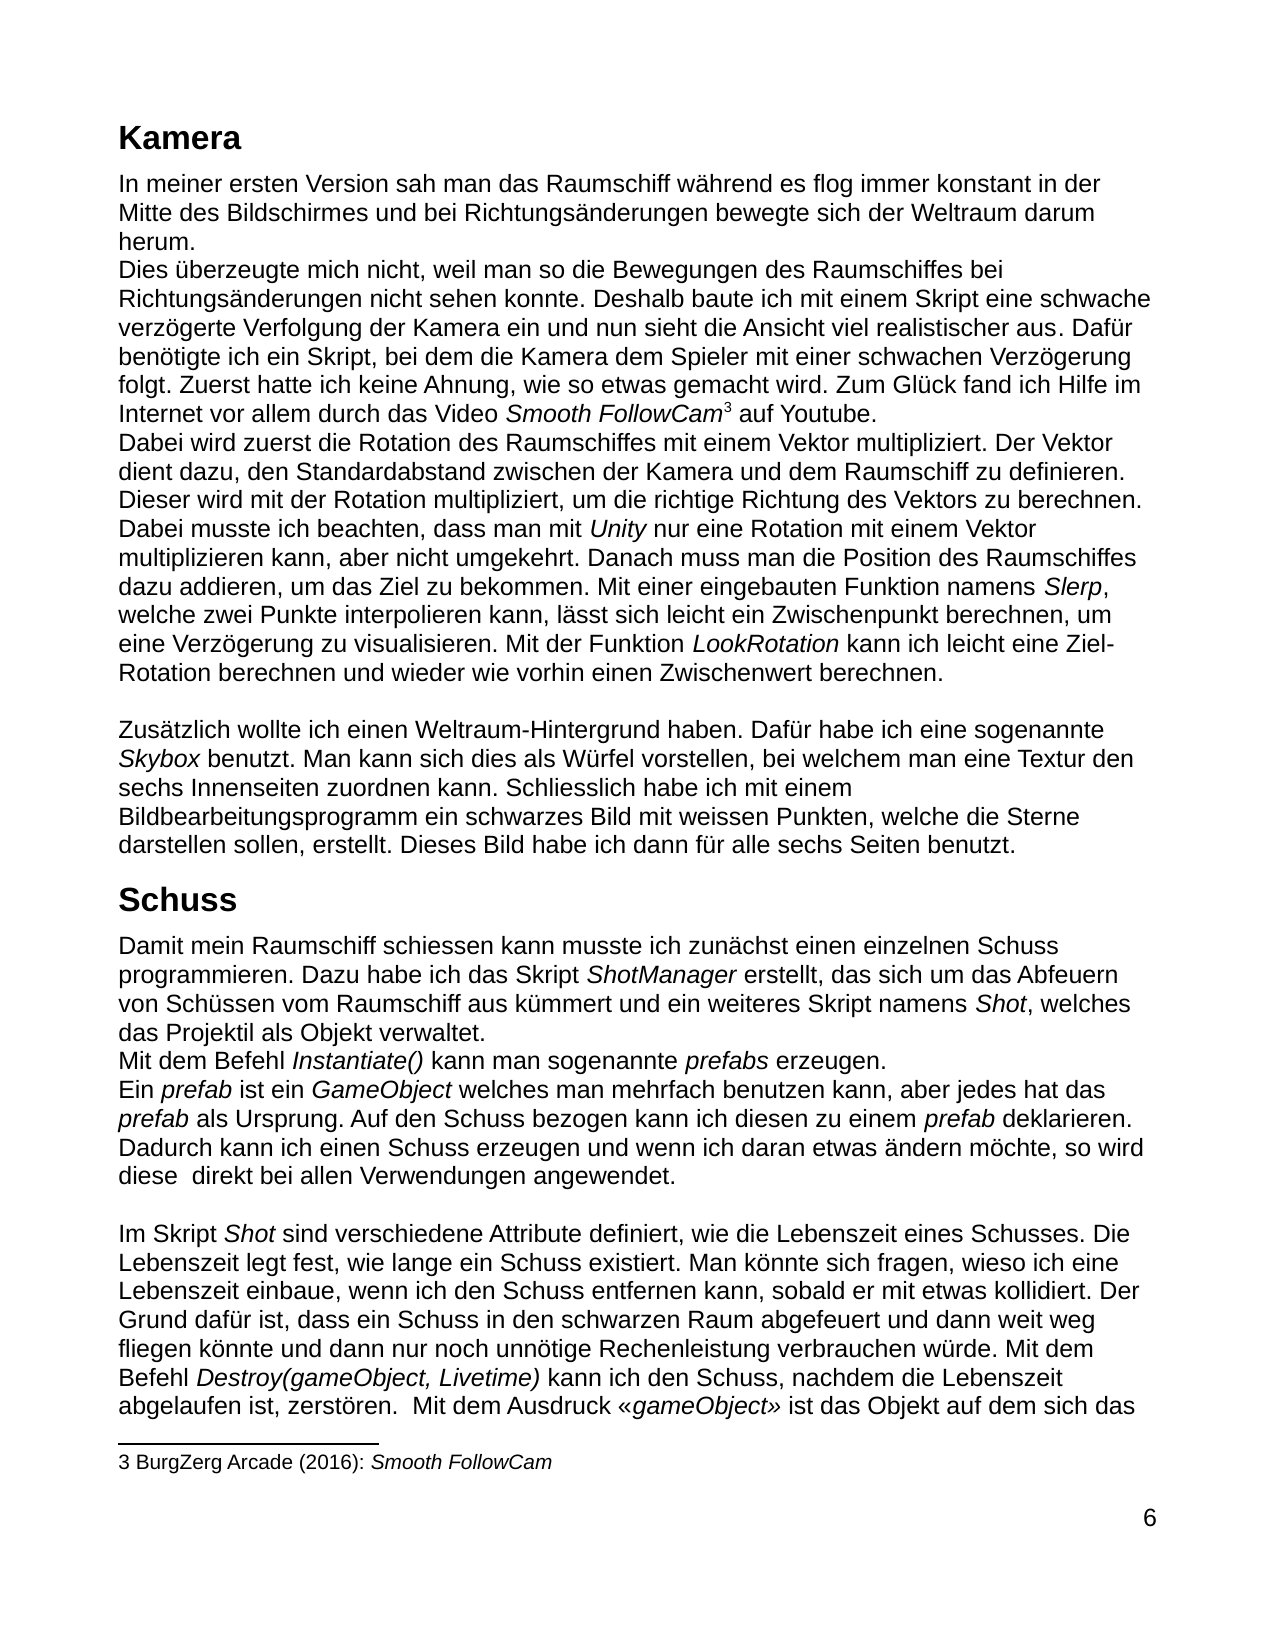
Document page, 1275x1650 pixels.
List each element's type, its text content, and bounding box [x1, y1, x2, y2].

text In meiner ersten Version sah man das Raumschiff während es flog immer konstant in der Mitte des Bildschirmes und bei Richtungsänderungen bewegte sich der Weltraum darum herum. [118, 169, 1157, 256]
text Im Skript Shot sind verschiedene Attribute definiert, wie die Lebenszeit eines Schusses. Die Lebenszeit legt fest, wie lange ein Schuss existiert. Man könnte sich fragen, wieso ich eine Lebenszeit einbaue, wenn ich den Schuss entfernen kann, sobald er mit etwas kollidiert. Der Grund dafür ist, dass ein Schuss in den schwarzen Raum abgefeuert und dann weit weg fliegen könnte und dann nur noch unnötige Rechenleistung verbrauchen würde. Mit dem Befehl Destroy(gameObject, Livetime) kann ich den Schuss, nachdem die Lebenszeit abgelaufen ist, zerstören. Mit dem Ausdruck «gameObject» ist das Objekt auf dem sich das [118, 1219, 1157, 1420]
text Dies überzeugte mich nicht, weil man so die Bewegungen des Raumschiffes bei Richtungsänderungen nicht sehen konnte. Deshalb baute ich mit einem Skript eine schwache verzögerte Verfolgung der Kamera ein und nun sieht die Ansicht viel realistischer aus. Dafür benötigte ich ein Skript, bei dem die Kamera dem Spieler mit einer schwachen Verzögerung folgt. Zuerst hatte ich keine Ahnung, wie so etwas gemacht wird. Zum Glück fand ich Hilfe im Internet vor allem durch das Video Smooth FollowCam auf Youtube. [118, 256, 1157, 428]
text Damit mein Raumschiff schiessen kann musste ich zunächst einen einzelnen Schuss programmieren. Dazu habe ich das Skript ShotManager erstellt, das sich um das Abfeuern von Schüssen vom Raumschiff aus kümmert und ein weiteres Skript namens Shot, welches das Projektil als Objekt verwaltet. [118, 931, 1157, 1046]
text Zusätzlich wollte ich einen Weltraum-Hintergrund haben. Dafür habe ich eine sogenannte Skybox benutzt. Man kann sich dies als Würfel vorstellen, bei welchem man eine Textur den sechs Innenseiten zuordnen kann. Schliesslich habe ich mit einem Bildbearbeitungsprogramm ein schwarzes Bild mit weissen Punkten, welche die Sterne darstellen sollen, erstellt. Dieses Bild habe ich dann für alle sechs Seiten benutzt. [118, 716, 1157, 859]
text Dabei wird zuerst die Rotation des Raumschiffes mit einem Vektor multipliziert. Der Vektor dient dazu, den Standardabstand zwischen der Kamera und dem Raumschiff zu definieren. Dieser wird mit der Rotation multipliziert, um die richtige Richtung des Vektors zu berechnen. Dabei musste ich beachten, dass man mit Unity nur eine Rotation mit einem Vektor multiplizieren kann, aber nicht umgekehrt. Danach muss man die Position des Raumschiffes dazu addieren, um das Ziel zu bekommen. Mit einer eingebauten Funktion namens Slerp, welche zwei Punkte interpolieren kann, lässt sich leicht ein Zwischenpunkt berechnen, um eine Verzögerung zu visualisieren. Mit der Funktion LookRotation kann ich leicht eine Ziel-Rotation berechnen und wieder wie vorhin einen Zwischenwert berechnen. [118, 428, 1157, 687]
text Ein prefab ist ein GameObject welches man mehrfach benutzen kann, aber jedes hat das prefab als Ursprung. Auf den Schuss bezogen kann ich diesen zu einem prefab deklarieren. Dadurch kann ich einen Schuss erzeugen und wenn ich daran etwas ändern möchte, so wird diese direkt bei allen Verwendungen angewendet. [118, 1075, 1157, 1190]
subtitle Kamera [118, 118, 1157, 157]
subtitle Schuss [118, 880, 1157, 919]
text Mit dem Befehl Instantiate() kann man sogenannte prefabs erzeugen. [118, 1046, 1157, 1075]
text BurgZerg Arcade (2016): Smooth FollowCam [118, 1450, 1157, 1474]
